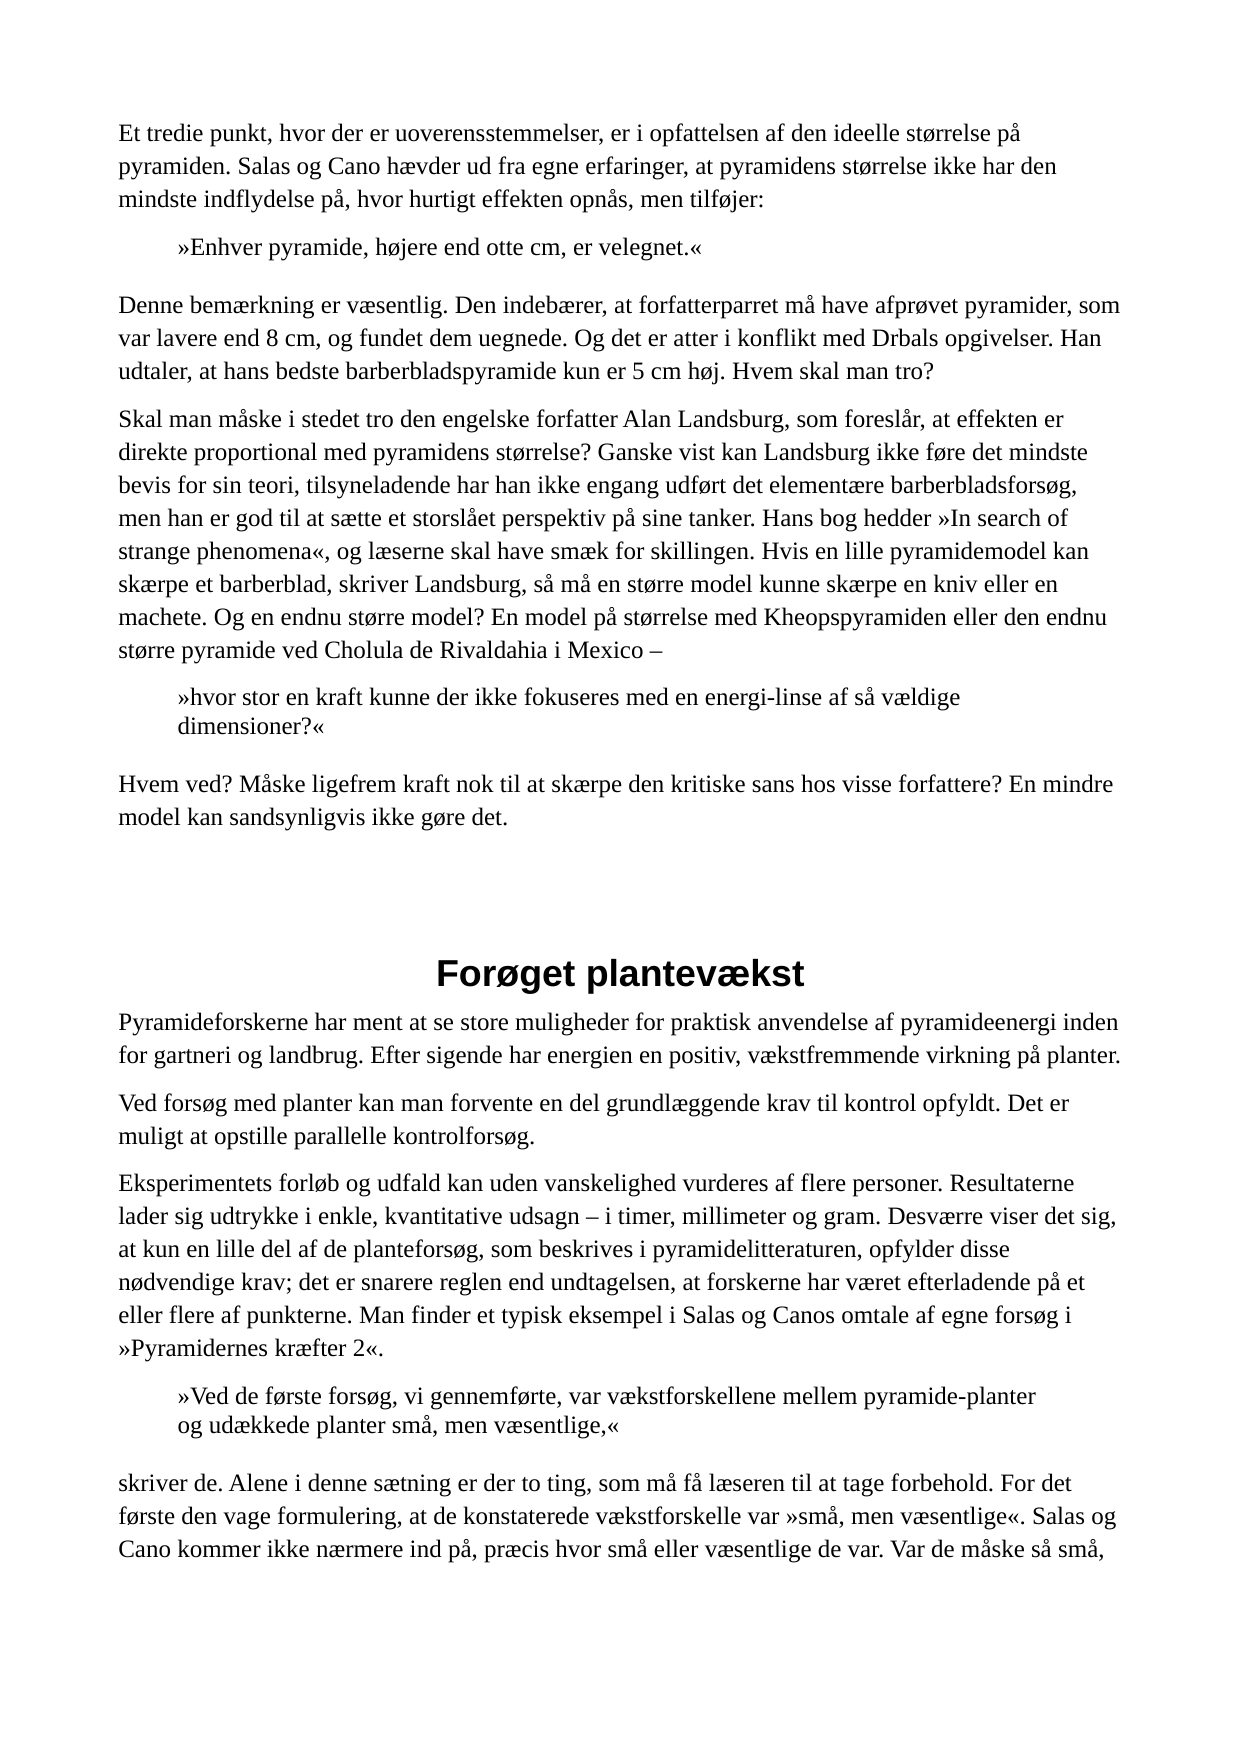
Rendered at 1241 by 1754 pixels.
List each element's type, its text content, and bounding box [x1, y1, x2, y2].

text Eksperimentets forløb og udfald kan uden vanskelighed vurderes af flere personer. Resultaterne lader sig udtrykke i enkle, kvantitative udsagn – i timer, millimeter og gram. Desværre viser det sig, at kun en lille del af de planteforsøg, som beskrives i pyramidelitteraturen, opfylder disse nødvendige krav; det er snarere reglen end undtagelsen, at forskerne har været efterladende på et eller flere af punkterne. Man finder et typisk eksempel i Salas og Canos omtale af egne forsøg i »Pyramidernes kræfter 2«. [118, 1168, 1122, 1362]
text »Enhver pyramide, højere end otte cm, er velegnet.« [177, 232, 1063, 261]
text Ved forsøg med planter kan man forvente en del grundlæggende krav til kontrol opfyldt. Det er muligt at opstille parallelle kontrolforsøg. [118, 1088, 1122, 1149]
text Hvem ved? Måske ligefrem kraft nok til at skærpe den kritiske sans hos visse forfattere? En mindre model kan sandsynligvis ikke gøre det. [118, 769, 1122, 831]
text Skal man måske i stedet tro den engelske forfatter Alan Landsburg, som foreslår, at effekten er direkte proportional med pyramidens størrelse? Ganske vist kan Landsburg ikke føre det mindste bevis for sin teori, tilsyneladende har han ikke engang udført det elementære barberbladsforsøg, men han er god til at sætte et storslået perspektiv på sine tanker. Hans bog hedder »In search of strange phenomena«, og læserne skal have smæk for skillingen. Hvis en lille pyramidemodel kan skærpe et barberblad, skriver Landsburg, så må en større model kunne skærpe en kniv eller en machete. Og en endnu større model? En model på størrelse med Kheopspyramiden eller den endnu større pyramide ved Cholula de Rivaldahia i Mexico – [118, 404, 1122, 663]
text Denne bemærkning er væsentlig. Den indebærer, at forfatterparret må have afprøvet pyramider, som var lavere end 8 cm, og fundet dem uegnede. Og det er atter i konflikt med Drbals opgivelser. Han udtaler, at hans bedste barberbladspyramide kun er 5 cm høj. Hvem skal man tro? [118, 290, 1122, 385]
text Et tredie punkt, hvor der er uoverensstemmelser, er i opfattelsen af den ideelle størrelse på pyramiden. Salas og Cano hævder ud fra egne erfaringer, at pyramidens størrelse ikke har den mindste indflydelse på, hvor hurtigt effekten opnås, men tilføjer: [118, 118, 1122, 213]
text Pyramideforskerne har ment at se store muligheder for praktisk anvendelse af pyramideenergi inden for gartneri og landbrug. Efter sigende har energien en positiv, vækstfremmende virkning på planter. [118, 1007, 1122, 1069]
text »hvor stor en kraft kunne der ikke fokuseres med en energi-linse af så vældige dimensioner?« [177, 682, 1063, 740]
text »Ved de første forsøg, vi gennemførte, var vækstforskellene mellem pyramide-planter og udækkede planter små, men væsentlige,« [177, 1381, 1063, 1438]
subtitle Forøget plantevækst [118, 951, 1122, 994]
text skriver de. Alene i denne sætning er der to ting, som må få læseren til at tage forbehold. For det første den vage formulering, at de konstaterede vækstforskelle var »små, men væsentlige«. Salas og Cano kommer ikke nærmere ind på, præcis hvor små eller væsentlige de var. Var de måske så små, [118, 1468, 1122, 1563]
